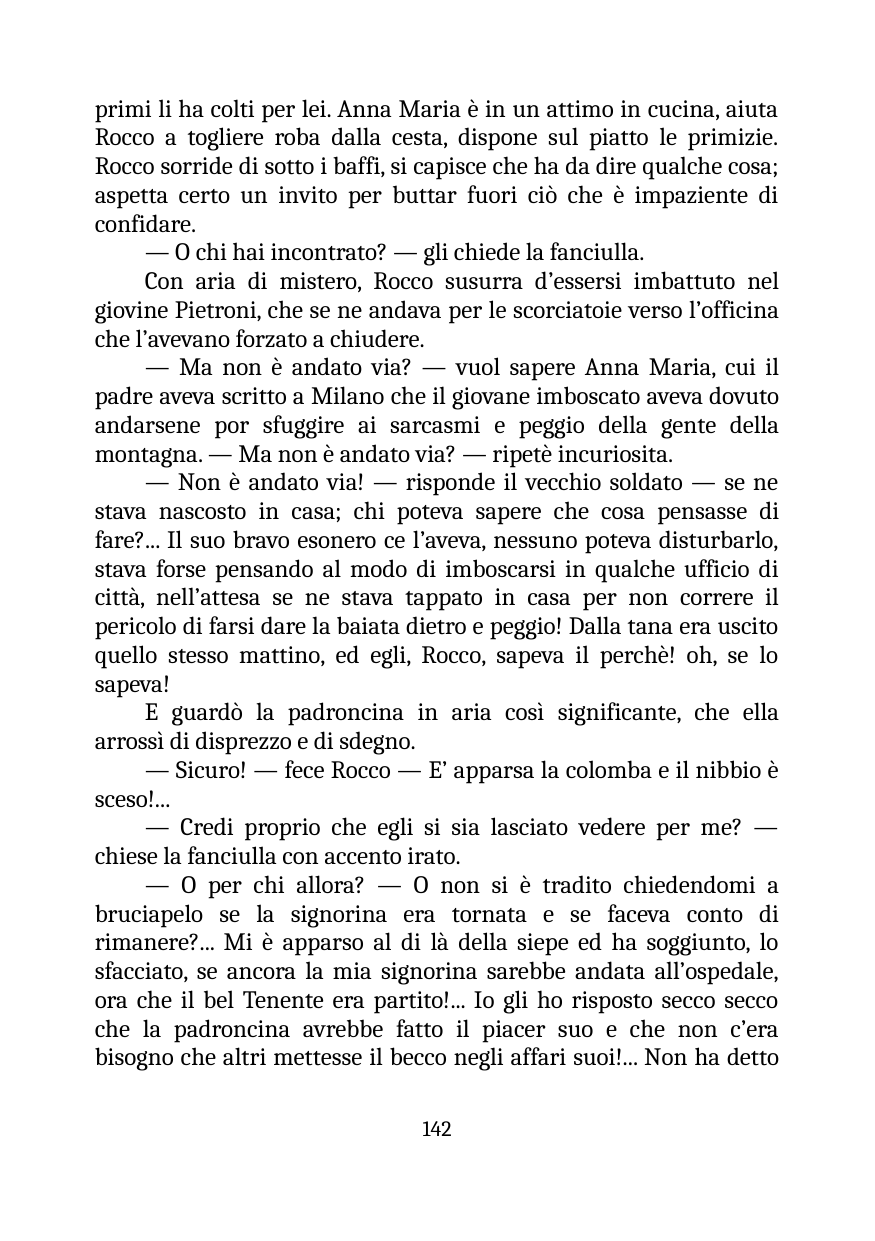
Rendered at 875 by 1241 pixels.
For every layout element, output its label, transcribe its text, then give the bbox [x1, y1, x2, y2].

text E guardò la padroncina in aria così significante, che ella arrossì di disprezzo e di sdegno. [94, 698, 779, 756]
text — Credi proprio che egli si sia lasciato vedere per me? — chiese la fanciulla con accento irato. [94, 813, 779, 871]
text — Non è andato via! — risponde il vecchio soldato — se ne stava nascosto in casa; chi poteva sapere che cosa pensasse di fare?... Il suo bravo esonero ce l’aveva, nessuno poteva disturbarlo, stava forse pensando al modo di imboscarsi in qualche ufficio di città, nell’attesa se ne stava tappato in casa per non correre il pericolo di farsi dare la baiata dietro e peggio! Dalla tana era uscito quello stesso mattino, ed egli, Rocco, sapeva il perchè! oh, se lo sapeva! [94, 468, 779, 698]
text primi li ha colti per lei. Anna Maria è in un attimo in cucina, aiuta Rocco a togliere roba dalla cesta, dispone sul piatto le primizie. Rocco sorride di sotto i baffi, si capisce che ha da dire qualche cosa; aspetta certo un invito per buttar fuori ciò che è impaziente di confidare. [94, 94, 779, 238]
text — Ma non è andato via? — vuol sapere Anna Maria, cui il padre aveva scritto a Milano che il giovane imboscato aveva dovuto andarsene por sfuggire ai sarcasmi e peggio della gente della montagna. — Ma non è andato via? — ripetè incuriosita. [94, 353, 779, 468]
text — Sicuro! — fece Rocco — E’ apparsa la colomba e il nibbio è sceso!... [94, 756, 779, 813]
text — O chi hai incontrato? — gli chiede la fanciulla. [94, 238, 779, 267]
text — O per chi allora? — O non si è tradito chiedendomi a bruciapelo se la signorina era tornata e se faceva conto di rimanere?... Mi è apparso al di là della siepe ed ha soggiunto, lo sfacciato, se ancora la mia signorina sarebbe andata all’ospedale, ora che il bel Tenente era partito!... Io gli ho risposto secco secco che la padroncina avrebbe fatto il piacer suo e che non c’era bisogno che altri mettesse il becco negli affari suoi!... Non ha detto [94, 871, 779, 1072]
text Con aria di mistero, Rocco susurra d’essersi imbattuto nel giovine Pietroni, che se ne andava per le scorciatoie verso l’officina che l’avevano forzato a chiudere. [94, 267, 779, 353]
